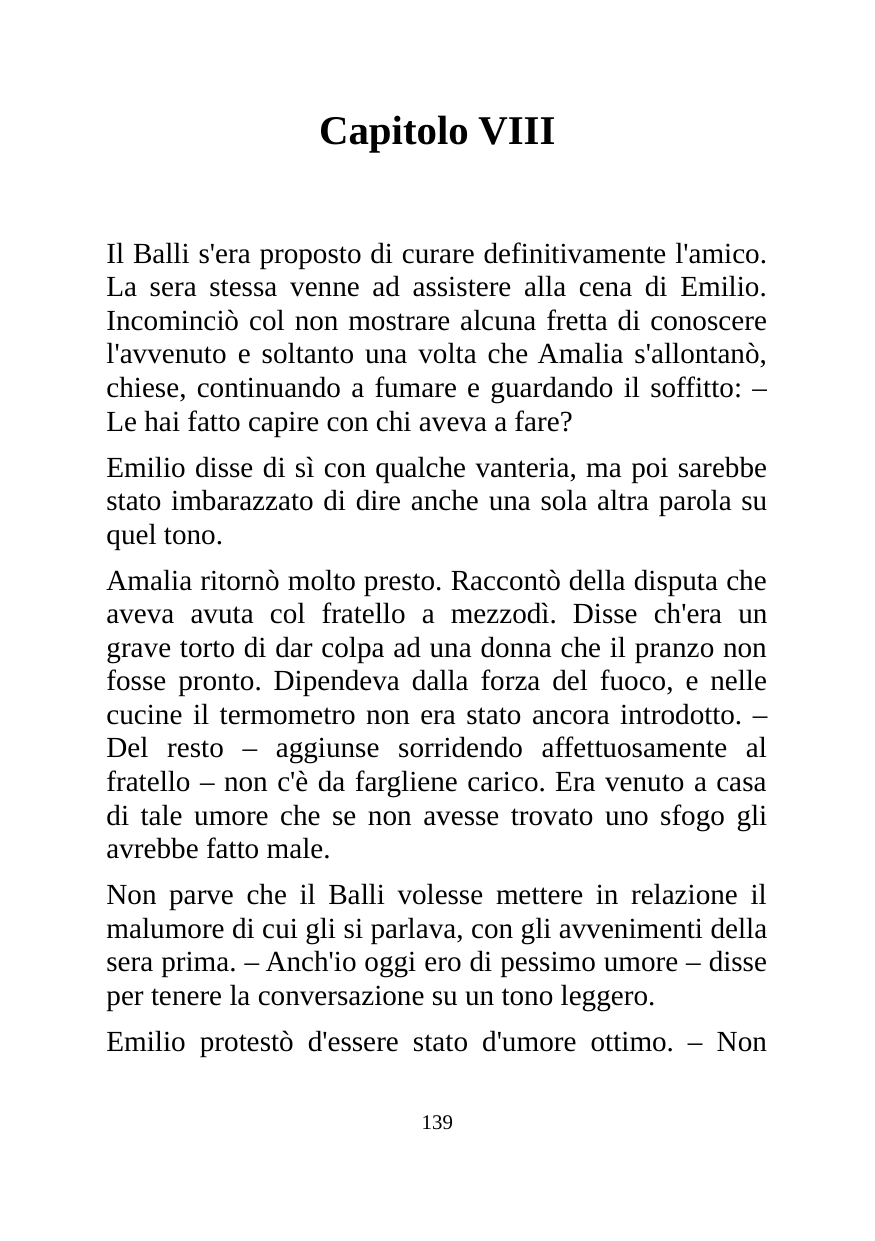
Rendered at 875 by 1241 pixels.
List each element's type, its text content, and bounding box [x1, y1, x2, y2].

text Emilio disse di sì con qualche vanteria, ma poi sarebbe stato imbarazzato di dire anche una sola altra parola su quel tono. [106, 450, 768, 550]
text Il Balli s'era proposto di curare definitivamente l'amico. La sera stessa venne ad assistere alla cena di Emilio. Incominciò col non mostrare alcuna fretta di conoscere l'avvenuto e soltanto una volta che Amalia s'allontanò, chiese, continuando a fumare e guardando il soffitto: – Le hai fatto capire con chi aveva a fare? [106, 236, 768, 437]
text Emilio protestò d'essere stato d'umore ottimo. – Non [106, 1024, 768, 1057]
text Non parve che il Balli volesse mettere in relazione il malumore di cui gli si parlava, con gli avvenimenti della sera prima. – Anch'io oggi ero di pessimo umore – disse per tenere la conversazione su un tono leggero. [106, 877, 768, 1011]
subtitle Capitolo VIII [106, 106, 768, 153]
text Amalia ritornò molto presto. Raccontò della disputa che aveva avuta col fratello a mezzodì. Disse ch'era un grave torto di dar colpa ad una donna che il pranzo non fosse pronto. Dipendeva dalla forza del fuoco, e nelle cucine il termometro non era stato ancora introdotto. – Del resto – aggiunse sorridendo affettuosamente al fratello – non c'è da fargliene carico. Era venuto a casa di tale umore che se non avesse trovato uno sfogo gli avrebbe fatto male. [106, 563, 768, 865]
